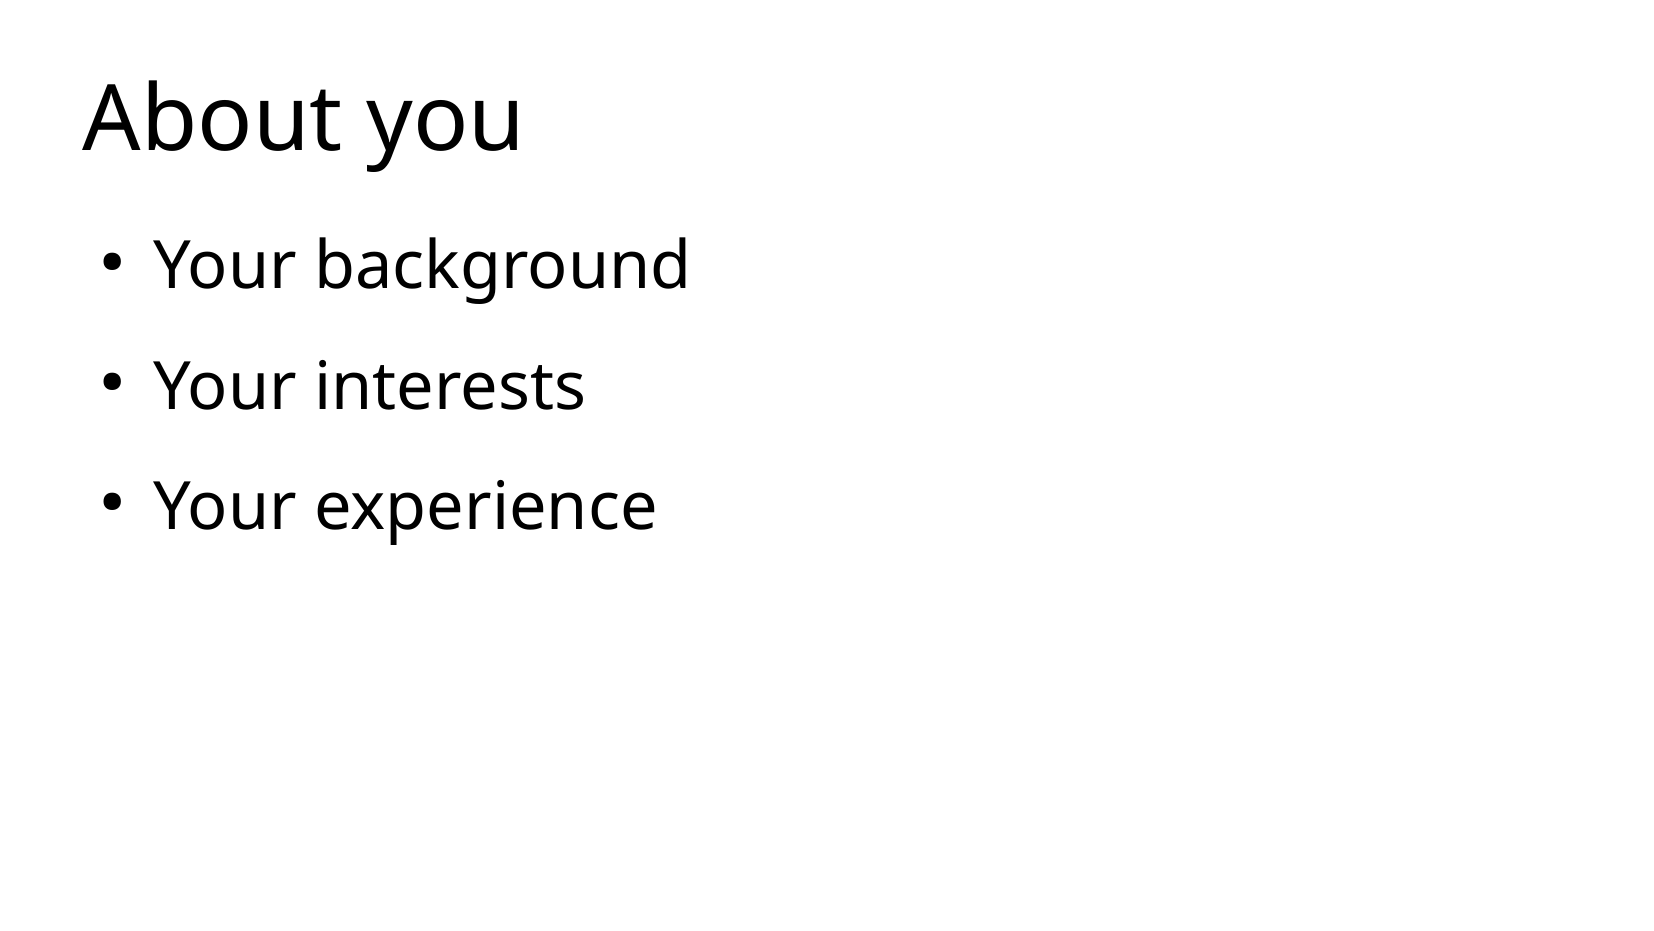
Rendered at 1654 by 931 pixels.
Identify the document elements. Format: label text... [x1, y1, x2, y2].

title About you [82, 37, 1571, 193]
list Your background Your interests Your experience [82, 217, 1571, 758]
